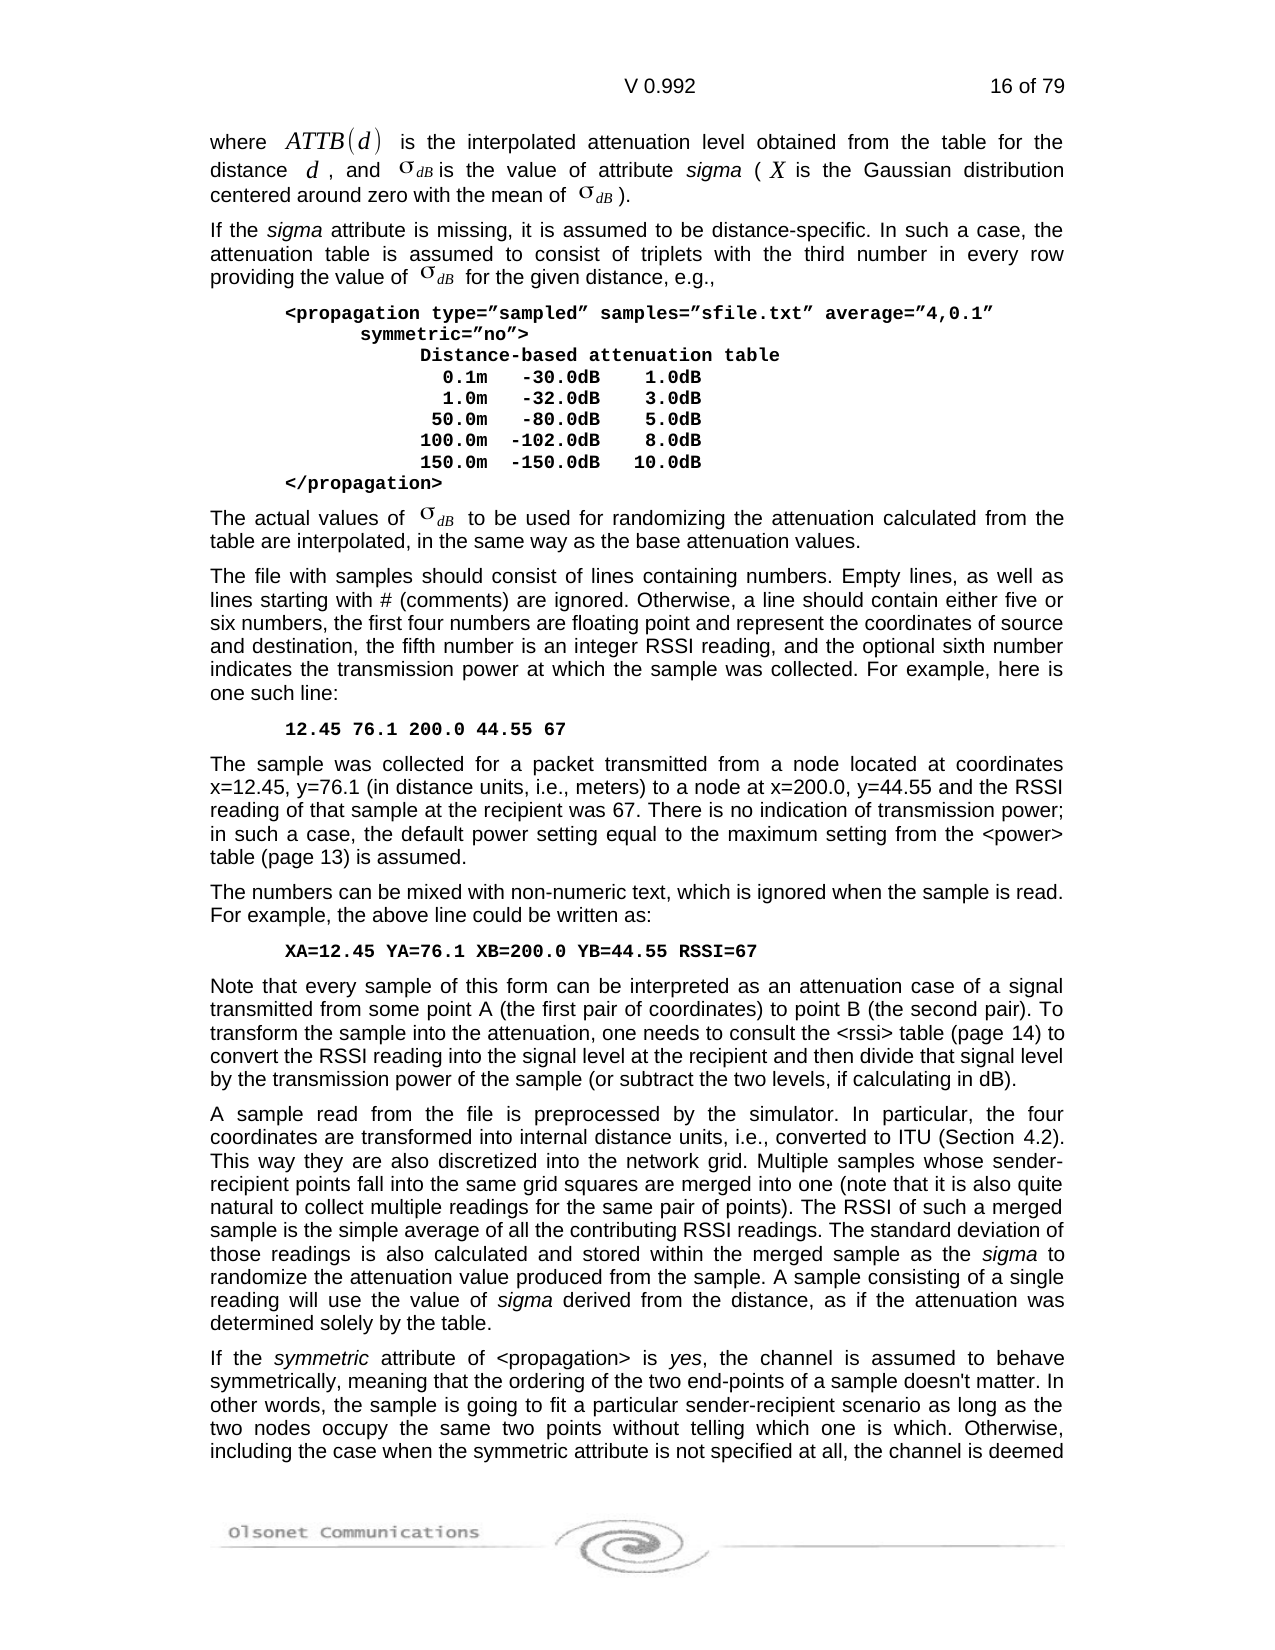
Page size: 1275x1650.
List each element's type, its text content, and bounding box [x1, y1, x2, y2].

text 12.45 76.1 200.0 44.55 67 [210, 716, 1065, 741]
text The sample was collected for a packet transmitted from a node located at coordinates x=12.45, y=76.1 (in distance units, i.e., meters) to a node at x=200.0, y=44.55 and the RSSI reading of that sample at the recipient was 67. There is no indication of transmission power; in such a case, the default power setting equal to the maximum setting from the <power> table (page 14) is assumed. [210, 752, 1065, 868]
text The actual values of to be used for randomizing the attenuation calculated from the table are interpolated, in the same way as the base attenuation values. [210, 507, 1065, 553]
text 150.0m -150.0dB 10.0dB [210, 452, 1065, 474]
text <propagation type=”sampled” samples=”sfile.txt” average=”4,0.1” [210, 301, 1065, 325]
text 1.0m -32.0dB 3.0dB [210, 389, 1065, 410]
text The file with samples should consist of lines containing numbers. Empty lines, as well as lines starting with # (comments) are ignored. Otherwise, a line should contain either five or six numbers, the first four numbers are floating point and represent the coordinates of source and destination, the fifth number is an integer RSSI reading, and the optional sixth number indicates the transmission power at which the sample was collected. For example, here is one such line: [210, 565, 1065, 704]
text where is the interpolated attenuation level obtained from the table for the distance , and is the value of attribute sigma (is the Gaussian distribution centered around zero with the mean of ). [210, 128, 1065, 207]
text Note that every sample of this form can be interpreted as an attenuation case of a signal transmitted from some point A (the first pair of coordinates) to point B (the second pair). To transform the sample into the attenuation, one needs to consult the <rssi> table (page 14) to convert the RSSI reading into the signal level at the recipient and then divide that signal level by the transmission power of the sample (or subtract the two levels, if calculating in dB). [210, 975, 1065, 1091]
text Distance-based attenuation table [210, 346, 1065, 367]
text If the sigma attribute is missing, it is assumed to be distance-specific. In such a case, the attenuation table is assumed to consist of triplets with the third number in every row providing the value of for the given distance, e.g., [210, 219, 1065, 289]
text The numbers can be mixed with non-numeric text, which is ignored when the sample is read. For example, the above line could be written as: [210, 880, 1065, 927]
text symmetric=”no”> [210, 325, 1065, 346]
text XA=12.45 YA=76.1 XB=200.0 YB=44.55 RSSI=67 [210, 938, 1065, 963]
text </propagation> [210, 474, 1065, 495]
text If the symmetric attribute of <propagation> is yes, the channel is assumed to behave symmetrically, meaning that the ordering of the two end-points of a sample doesn't matter. In other words, the sample is going to fit a particular sender-recipient scenario as long as the two nodes occupy the same two points without telling which one is which. Otherwise, including the case when the symmetric attribute is not specified at all, the channel is deemed [210, 1347, 1065, 1463]
text 50.0m -80.0dB 5.0dB [210, 410, 1065, 431]
picture [210, 1504, 1065, 1596]
text 0.1m -30.0dB 1.0dB [210, 367, 1065, 389]
text 100.0m -102.0dB 8.0dB [210, 431, 1065, 452]
text A sample read from the file is preprocessed by the simulator. In particular, the four coordinates are transformed into internal distance units, i.e., converted to ITU (Section 4.2). This way they are also discretized into the network grid. Multiple samples whose sender-recipient points fall into the same grid squares are merged into one (note that it is also quite natural to collect multiple readings for the same pair of points). The RSSI of such a merged sample is the simple average of all the contributing RSSI readings. The standard deviation of those readings is also calculated and stored within the merged sample as the sigma to randomize the attenuation value produced from the sample. A sample consisting of a single reading will use the value of sigma derived from the distance, as if the attenuation was determined solely by the table. [210, 1103, 1065, 1335]
